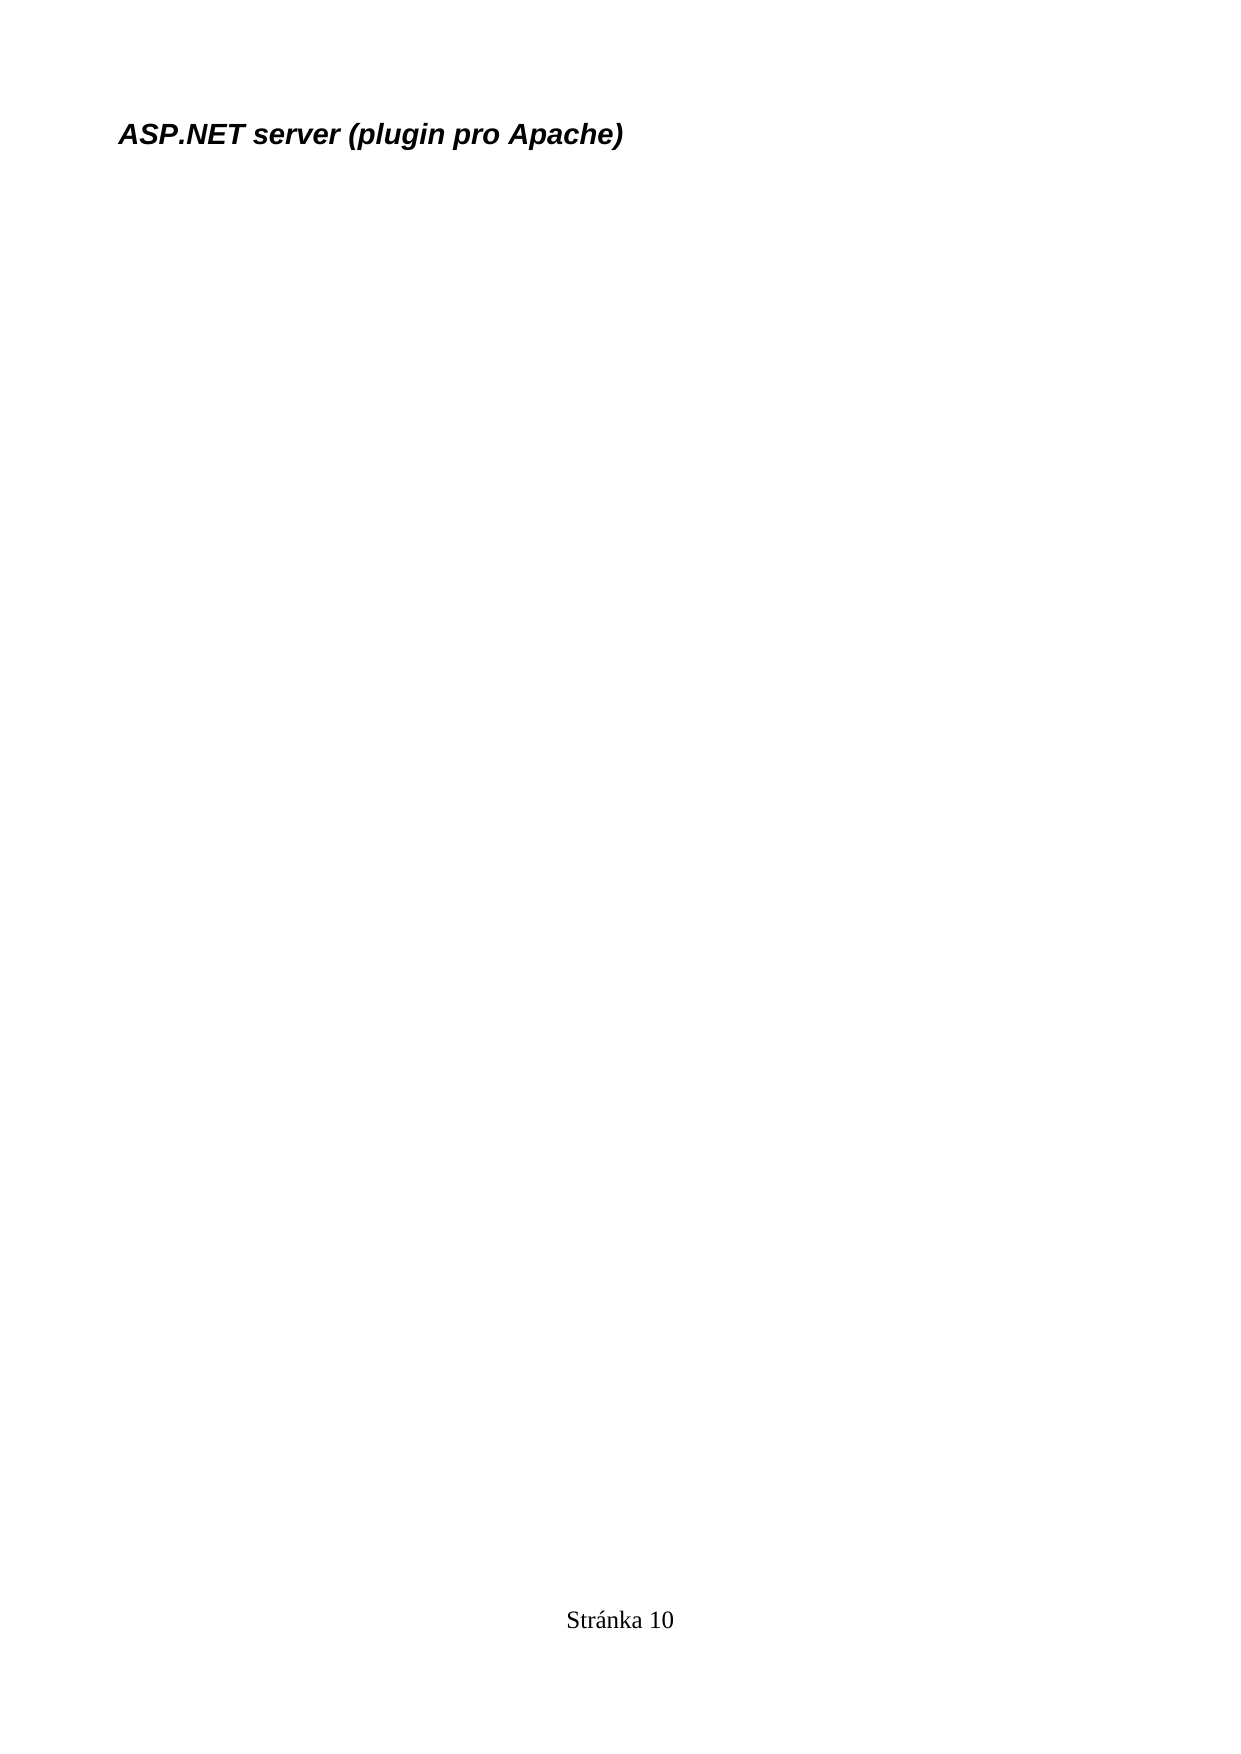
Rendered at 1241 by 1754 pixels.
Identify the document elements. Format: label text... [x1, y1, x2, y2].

subtitle ASP.NET server (plugin pro Apache) [118, 118, 1122, 151]
